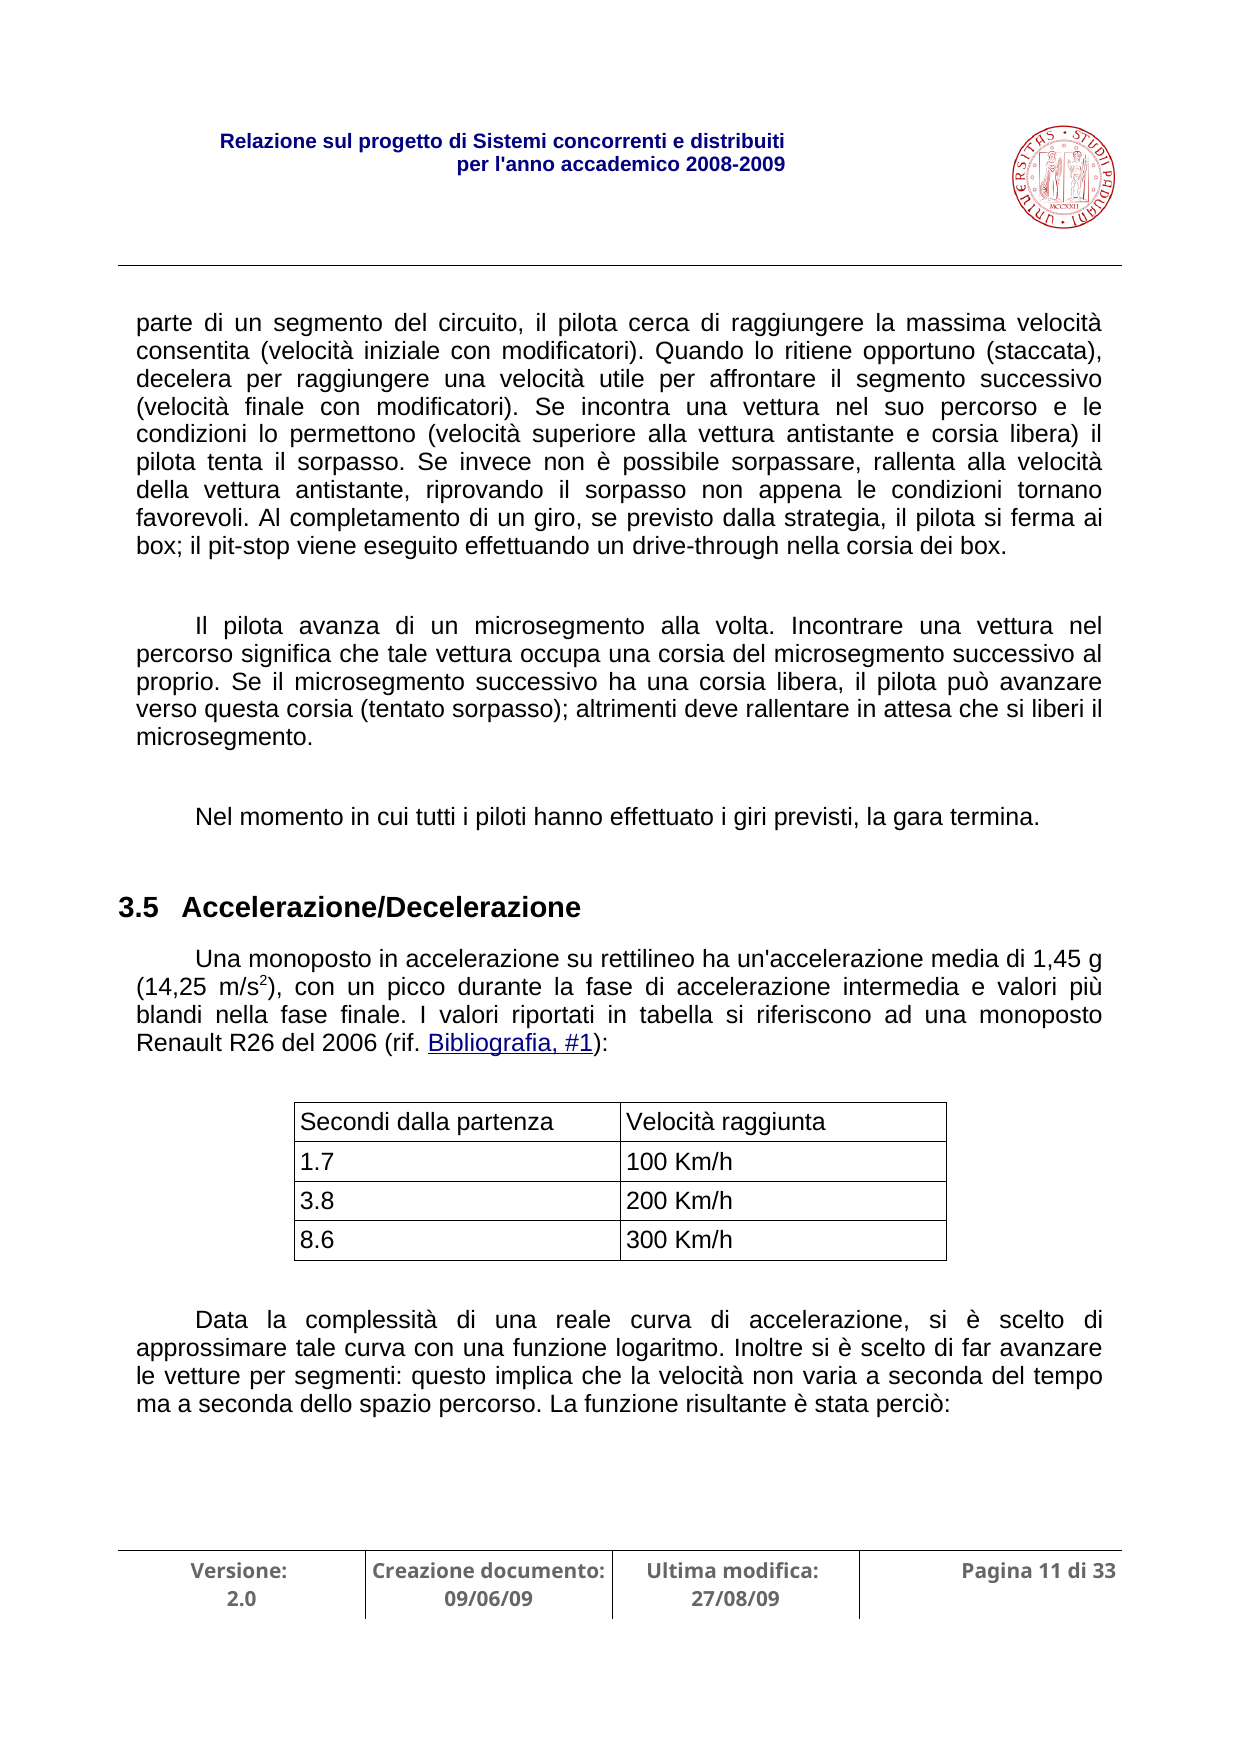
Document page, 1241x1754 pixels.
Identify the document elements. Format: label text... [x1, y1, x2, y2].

table_cell 8,6 [295, 1221, 620, 1260]
table_header Secondi dalla partenza [295, 1103, 620, 1141]
table_header Velocità raggiunta [621, 1103, 946, 1141]
text Nel momento in cui tutti i piloti hanno effettuato i giri previsti, la gara termina. [136, 803, 1104, 831]
table_cell 1,7 [295, 1142, 620, 1181]
table_cell 200 Km/h [621, 1182, 946, 1220]
picture [1010, 123, 1117, 231]
table_cell 100 Km/h [621, 1142, 946, 1181]
text parte di un segmento del circuito, il pilota cerca di raggiungere la massima velocità consentita (velocità iniziale con modificatori). Quando lo ritiene opportuno (staccata), decelera per raggiungere una velocità utile per affrontare il segmento successivo (velocità finale con modificatori). Se incontra una vettura nel suo percorso e le condizioni lo permettono (velocità superiore alla vettura antistante e corsia libera) il pilota tenta il sorpasso. Se invece non è possibile sorpassare, rallenta alla velocità della vettura antistante, riprovando il sorpasso non appena le condizioni tornano favorevoli. Al completamento di un giro, se previsto dalla strategia, il pilota si ferma ai box; il pit-stop viene eseguito effettuando un drive-through nella corsia dei box. [136, 309, 1104, 560]
table_cell 300 Km/h [621, 1221, 946, 1260]
text Il pilota avanza di un microsegmento alla volta. Incontrare una vettura nel percorso significa che tale vettura occupa una corsia del microsegmento successivo al proprio. Se il microsegmento successivo ha una corsia libera, il pilota può avanzare verso questa corsia (tentato sorpasso); altrimenti deve rallentare in attesa che si liberi il microsegmento. [136, 612, 1104, 751]
text Una monoposto in accelerazione su rettilineo ha un'accelerazione media di 1,45 g (14,25 m/s2), con un picco durante la fase di accelerazione intermedia e valori più blandi nella fase finale. I valori riportati in tabella si riferiscono ad una monoposto Renault R26 del 2006 (rif. Bibliografia, #1): [136, 944, 1104, 1056]
subtitle Accelerazione/Decelerazione [118, 891, 1122, 924]
table_cell 3,8 [295, 1182, 620, 1220]
text Data la complessità di una reale curva di accelerazione, si è scelto di approssimare tale curva con una funzione logaritmo. Inoltre si è scelto di far avanzare le vetture per segmenti: questo implica che la velocità non varia a seconda del tempo ma a seconda dello spazio percorso. La funzione risultante è stata perciò: [136, 1306, 1104, 1417]
